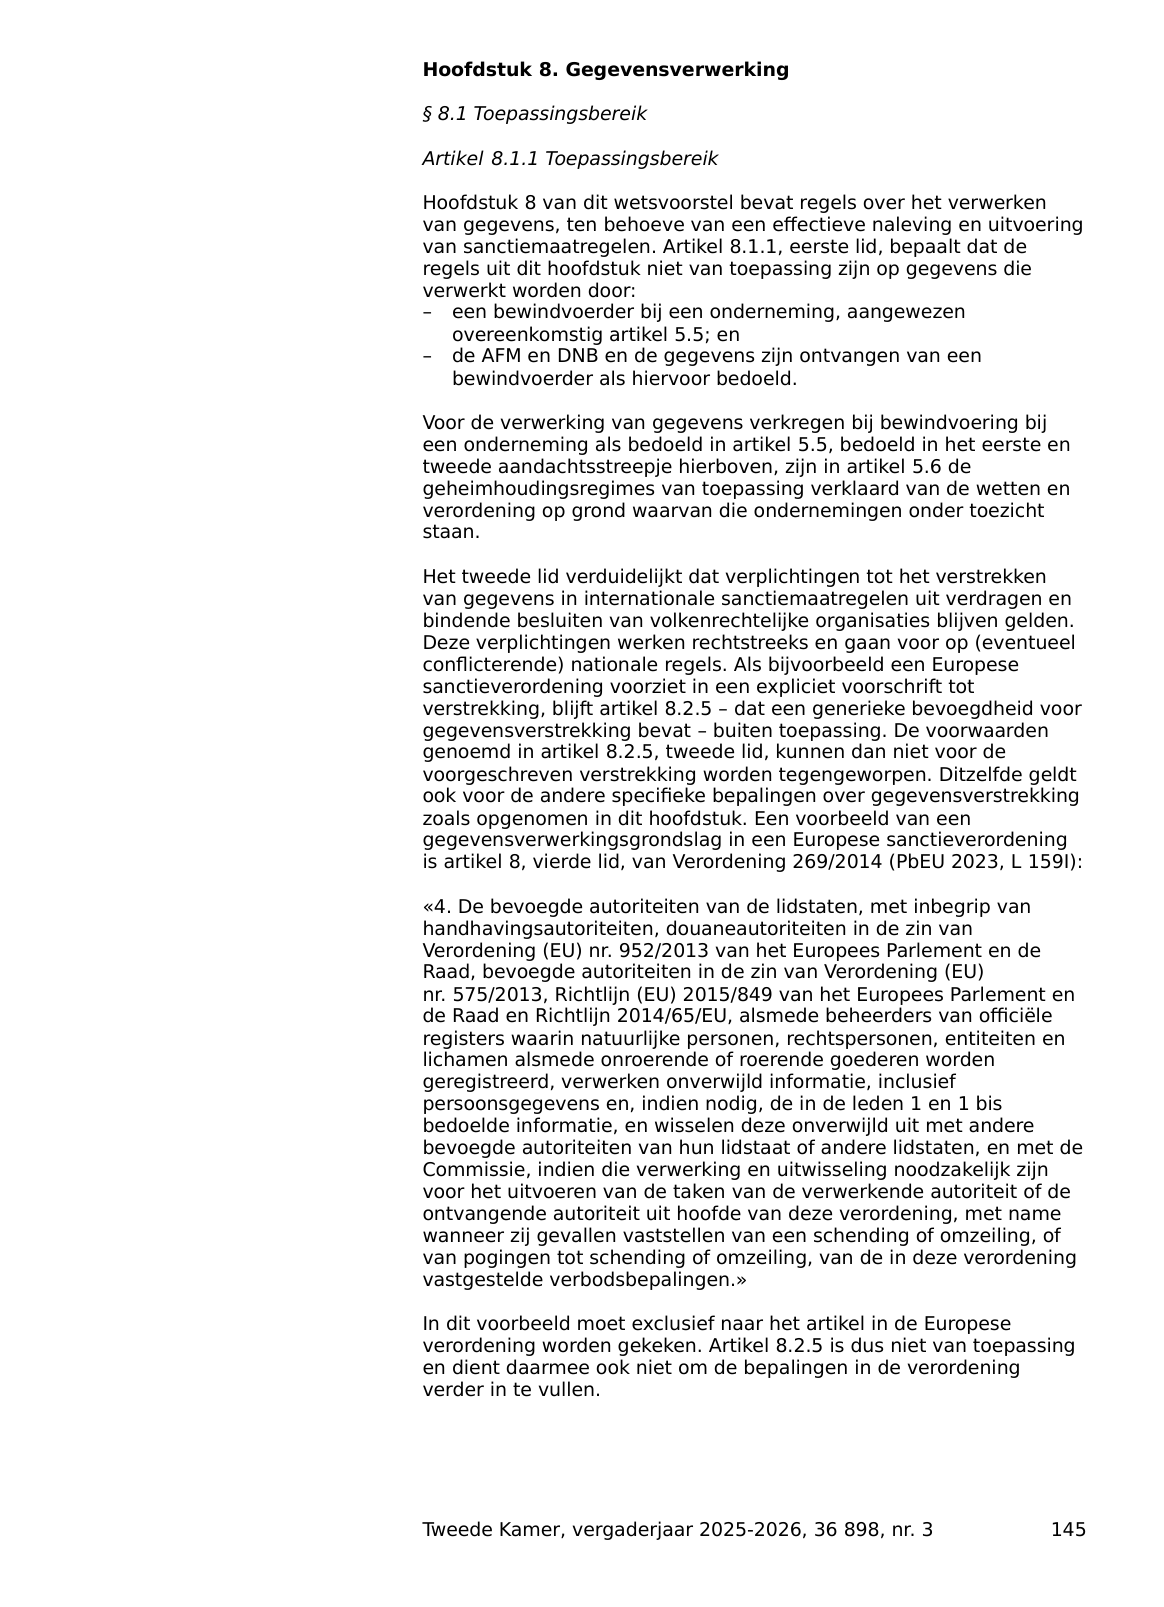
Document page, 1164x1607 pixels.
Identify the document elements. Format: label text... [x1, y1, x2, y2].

text In dit voorbeeld moet exclusief naar het artikel in de Europese verordening worden gekeken. Artikel 8.2.5 is dus niet van toepassing en dient daarmee ook niet om de bepalingen in de verordening verder in te vullen. [422, 1313, 1087, 1401]
text «4. De bevoegde autoriteiten van de lidstaten, met inbegrip van handhavingsautoriteiten, douaneautoriteiten in de zin van Verordening (EU) nr. 952/2013 van het Europees Parlement en de Raad, bevoegde autoriteiten in de zin van Verordening (EU) nr. 575/2013, Richtlijn (EU) 2015/849 van het Europees Parlement en de Raad en Richtlijn 2014/65/EU, alsmede beheerders van officiële registers waarin natuurlijke personen, rechtspersonen, entiteiten en lichamen alsmede onroerende of roerende goederen worden geregistreerd, verwerken onverwijld informatie, inclusief persoonsgegevens en, indien nodig, de in de leden 1 en 1 bis bedoelde informatie, en wisselen deze onverwijld uit met andere bevoegde autoriteiten van hun lidstaat of andere lidstaten, en met de Commissie, indien die verwerking en uitwisseling noodzakelijk zijn voor het uitvoeren van de taken van de verwerkende autoriteit of de ontvangende autoriteit uit hoofde van deze verordening, met name wanneer zij gevallen vaststellen van een schending of omzeiling, of van pogingen tot schending of omzeiling, van de in deze verordening vastgestelde verbodsbepalingen.» [422, 896, 1087, 1291]
subtitle § 8.1 Toepassingsbereik [422, 103, 1087, 125]
text Het tweede lid verduidelijkt dat verplichtingen tot het verstrekken van gegevens in internationale sanctiemaatregelen uit verdragen en bindende besluiten van volkenrechtelijke organisaties blijven gelden. Deze verplichtingen werken rechtstreeks en gaan voor op (eventueel conflicterende) nationale regels. Als bijvoorbeeld een Europese sanctieverordening voorziet in een expliciet voorschrift tot verstrekking, blijft artikel 8.2.5 – dat een generieke bevoegdheid voor gegevensverstrekking bevat – buiten toepassing. De voorwaarden genoemd in artikel 8.2.5, tweede lid, kunnen dan niet voor de voorgeschreven verstrekking worden tegengeworpen. Ditzelfde geldt ook voor de andere specifieke bepalingen over gegevensverstrekking zoals opgenomen in dit hoofdstuk. Een voorbeeld van een gegevensverwerkingsgrondslag in een Europese sanctieverordening is artikel 8, vierde lid, van Verordening 269/2014 (PbEU 2023, L 159I): [422, 566, 1087, 873]
text Hoofdstuk 8 van dit wetsvoorstel bevat regels over het verwerken van gegevens, ten behoeve van een effectieve naleving en uitvoering van sanctiemaatregelen. Artikel 8.1.1, eerste lid, bepaalt dat de regels uit dit hoofdstuk niet van toepassing zijn op gegevens die verwerkt worden door: [422, 192, 1087, 301]
subtitle Hoofdstuk 8. Gegevensverwerking [422, 59, 1087, 81]
text – de AFM en DNB en de gegevens zijn ontvangen van een bewindvoerder als hiervoor bedoeld. [422, 345, 1087, 389]
subtitle Artikel 8.1.1 Toepassingsbereik [422, 147, 1087, 169]
text – een bewindvoerder bij een onderneming, aangewezen overeenkomstig artikel 5.5; en [422, 301, 1087, 345]
text Voor de verwerking van gegevens verkregen bij bewindvoering bij een onderneming als bedoeld in artikel 5.5, bedoeld in het eerste en tweede aandachtsstreepje hierboven, zijn in artikel 5.6 de geheimhoudingsregimes van toepassing verklaard van de wetten en verordening op grond waarvan die ondernemingen onder toezicht staan. [422, 412, 1087, 543]
